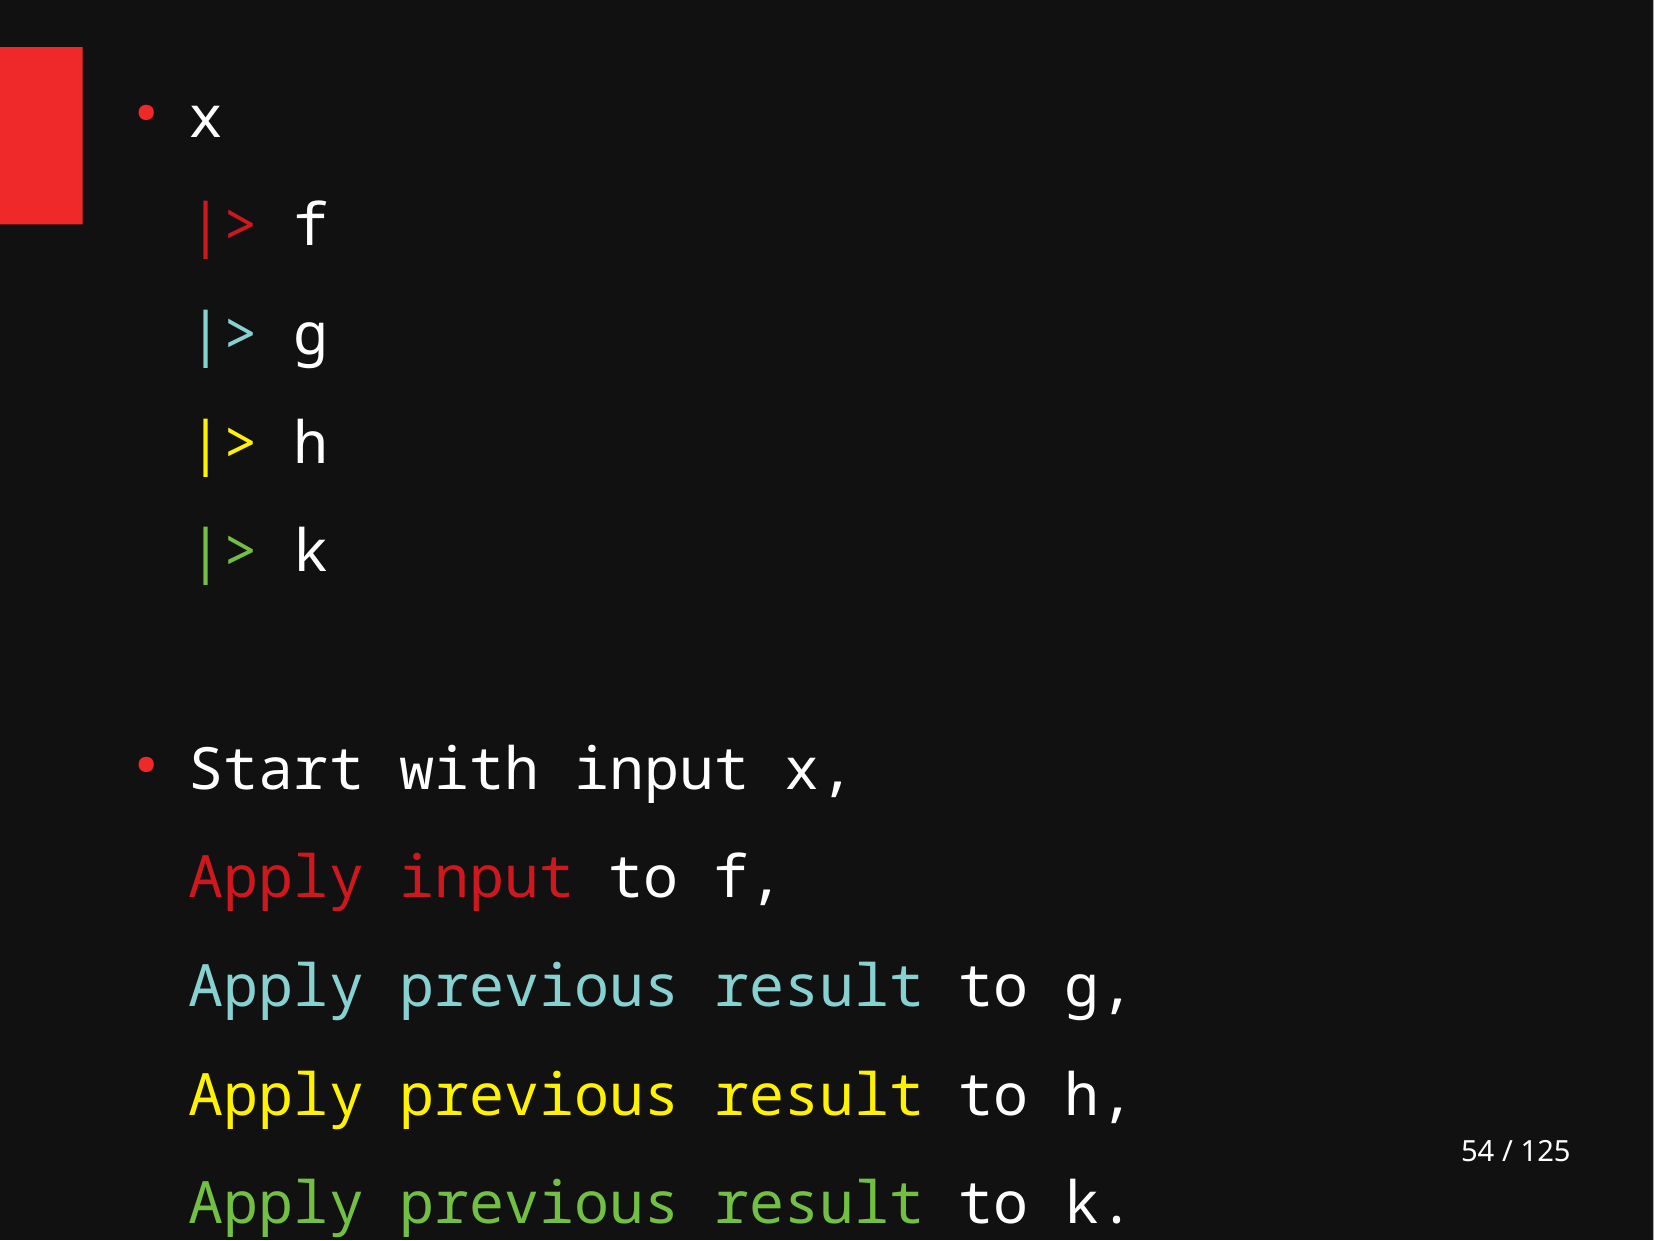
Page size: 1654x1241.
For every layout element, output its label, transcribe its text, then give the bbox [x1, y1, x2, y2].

list x |> f |> g |> h |> k Start with input x, Apply input to f, Apply previous result to g, Apply previous result to h, Apply previous result to k. [118, 75, 1536, 1074]
